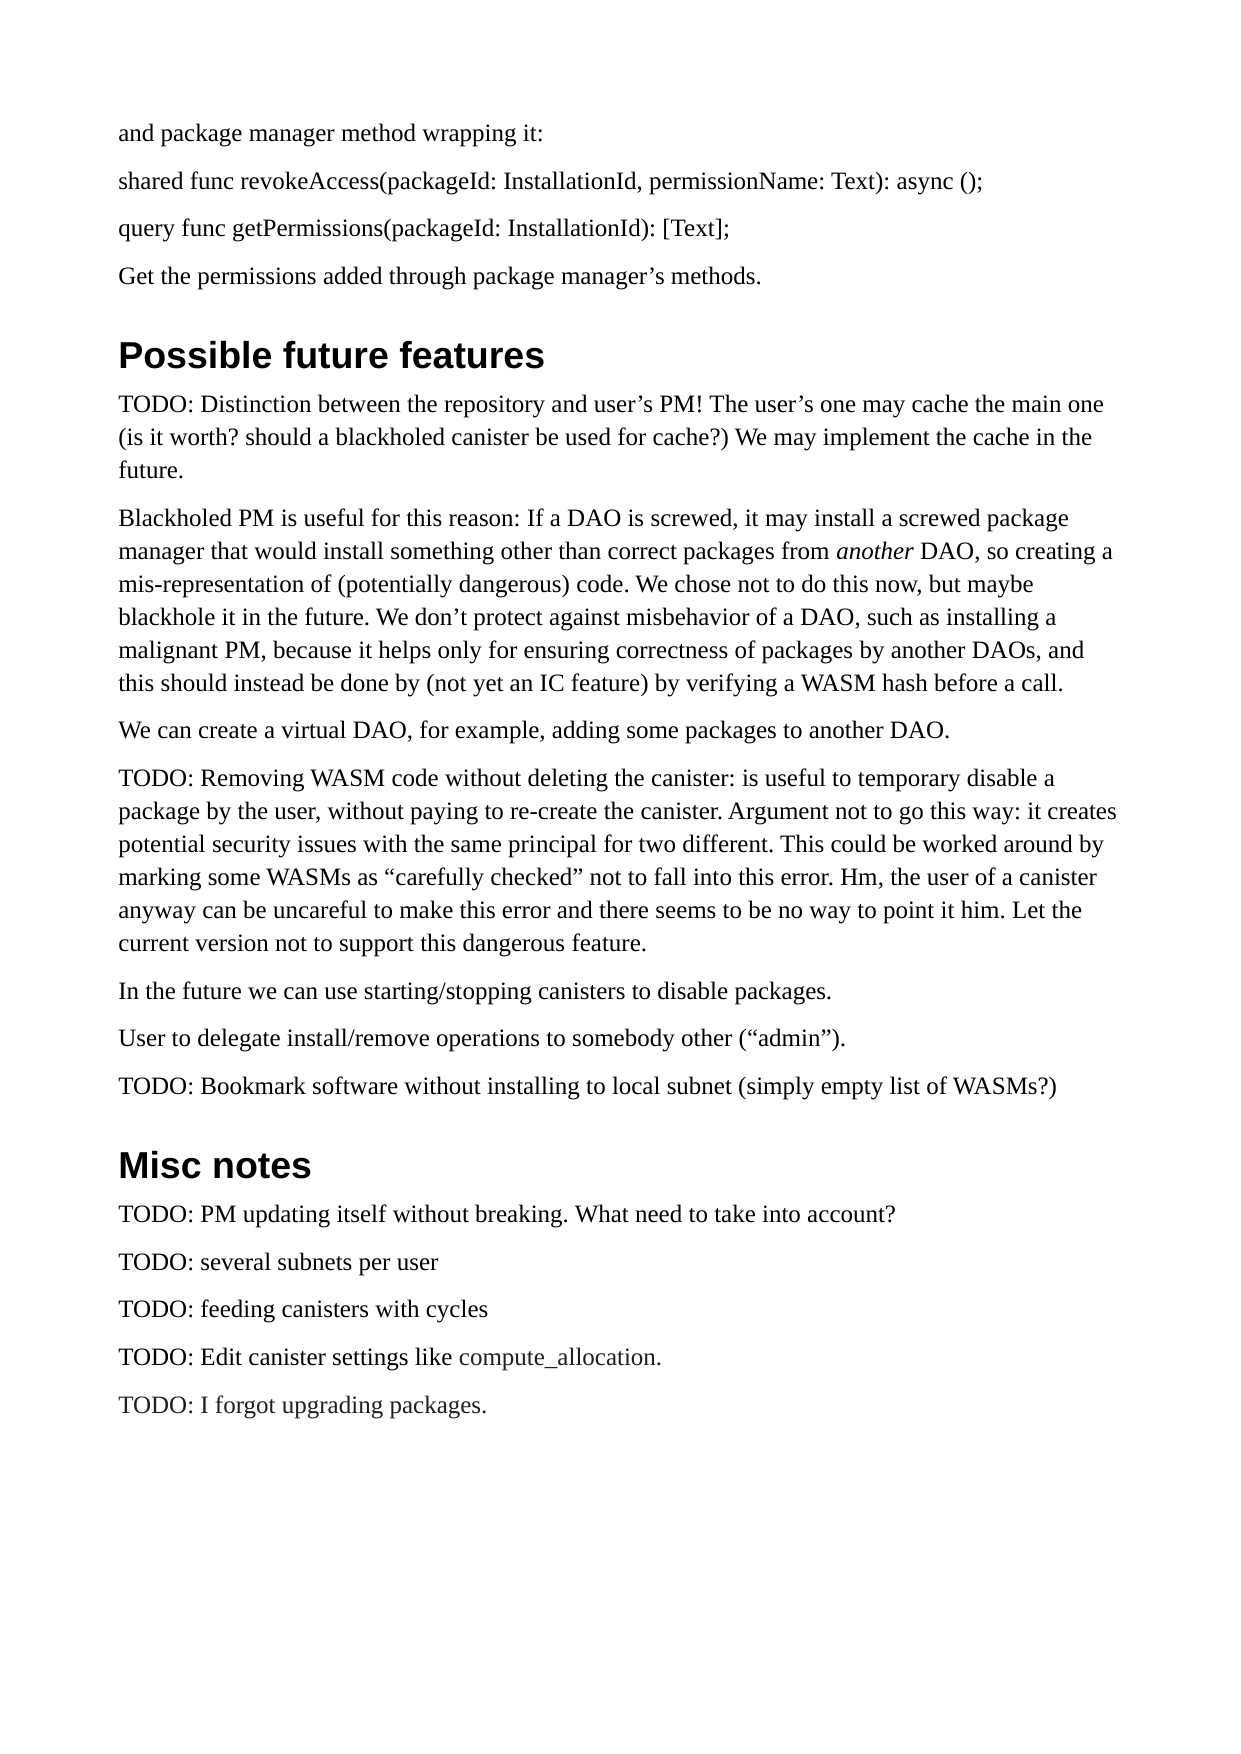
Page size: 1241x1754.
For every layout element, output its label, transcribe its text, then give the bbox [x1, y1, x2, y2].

subtitle Misc notes [118, 1144, 1122, 1187]
text TODO: I forgot upgrading packages. [118, 1390, 1122, 1418]
subtitle Possible future features [118, 333, 1122, 377]
text Blackholed PM is useful for this reason: If a DAO is screwed, it may install a screwed package manager that would install something other than correct packages from another DAO, so creating a mis-representation of (potentially dangerous) code. We chose not to do this now, but maybe blackhole it in the future. We don’t protect against misbehavior of a DAO, such as installing a malignant PM, because it helps only for ensuring correctness of packages by another DAOs, and this should instead be done by (not yet an IC feature) by verifying a WASM hash before a call. [118, 503, 1122, 697]
text TODO: Removing WASM code without deleting the canister: is useful to temporary disable a package by the user, without paying to re-create the canister. Argument not to go this way: it creates potential security issues with the same principal for two different. This could be worked around by marking some WASMs as “carefully checked” not to fall into this error. Hm, the user of a canister anyway can be uncareful to make this error and there seems to be no way to point it him. Let the current version not to support this dangerous feature. [118, 763, 1122, 957]
text In the future we can use starting/stopping canisters to disable packages. [118, 976, 1122, 1004]
text Get the permissions added through package manager’s methods. [118, 261, 1122, 290]
text TODO: Distinction between the repository and user’s PM! The user’s one may cache the main one (is it worth? should a blackholed canister be used for cache?) We may implement the cache in the future. [118, 389, 1122, 484]
text TODO: Edit canister settings like compute_allocation. [118, 1342, 1122, 1371]
text and package manager method wrapping it: [118, 118, 1122, 147]
text shared func revokeAccess(packageId: InstallationId, permissionName: Text): async (); [118, 166, 1122, 194]
text TODO: feeding canisters with cycles [118, 1294, 1122, 1323]
text query func getPermissions(packageId: InstallationId): [Text]; [118, 213, 1122, 242]
text TODO: several subnets per user [118, 1247, 1122, 1276]
text TODO: PM updating itself without breaking. What need to take into account? [118, 1199, 1122, 1228]
text We can create a virtual DAO, for example, adding some packages to another DAO. [118, 716, 1122, 744]
text TODO: Bookmark software without installing to local subnet (simply empty list of WASMs?) [118, 1071, 1122, 1100]
text User to delegate install/remove operations to somebody other (“admin”). [118, 1023, 1122, 1052]
